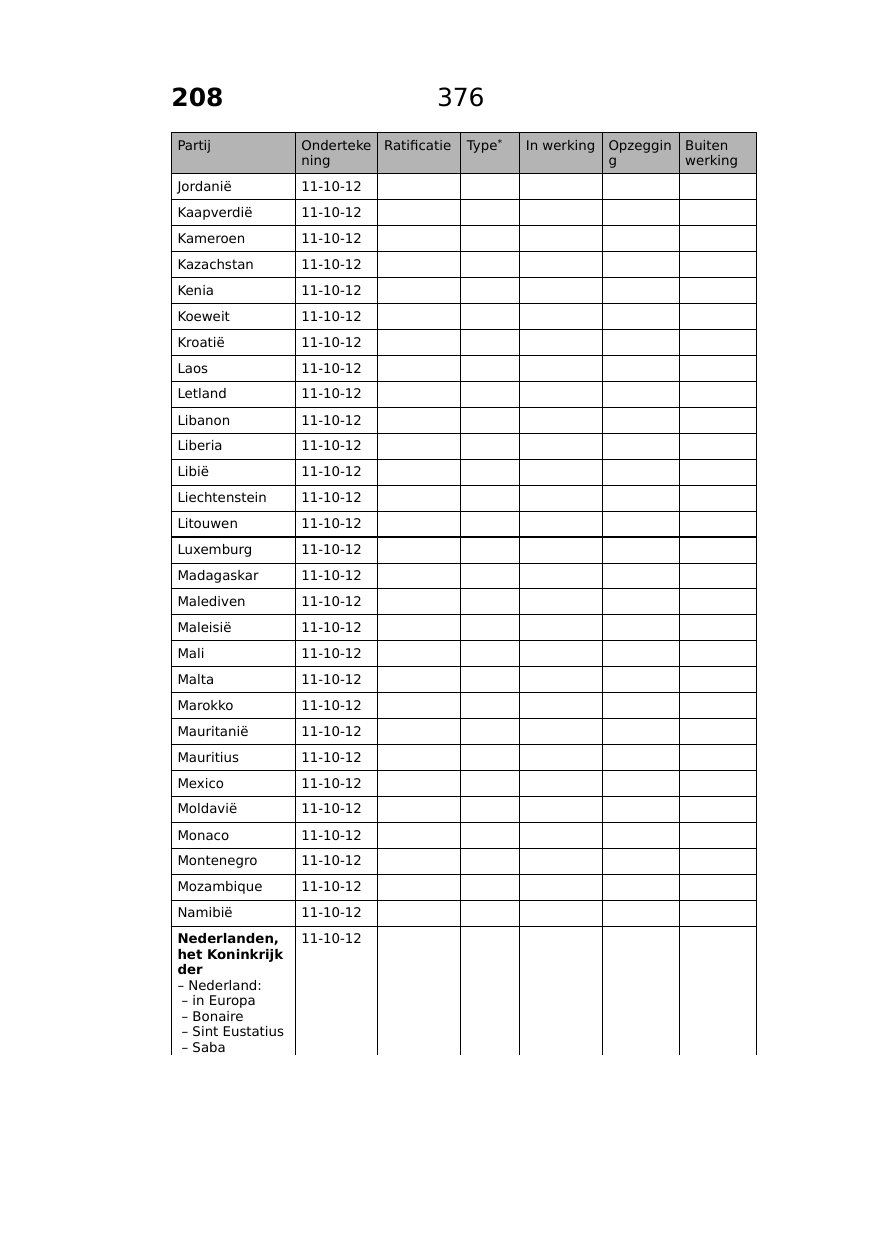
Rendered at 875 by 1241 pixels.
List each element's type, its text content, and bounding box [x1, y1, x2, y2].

table_cell Moldavië [172, 797, 295, 822]
table_cell [461, 615, 519, 640]
table_cell [603, 538, 679, 562]
table_cell [680, 226, 756, 251]
table_cell [603, 304, 679, 329]
table_cell Jordanië [172, 174, 295, 199]
table_cell [461, 356, 519, 381]
table_cell [603, 356, 679, 381]
table_cell [461, 460, 519, 484]
table_cell [378, 1024, 460, 1040]
table_cell 11-10-12 [296, 278, 377, 303]
table_cell [378, 408, 460, 433]
table_cell [603, 174, 679, 199]
table_cell [461, 486, 519, 511]
table_cell 11-10-12 [296, 382, 377, 407]
table_cell [603, 434, 679, 459]
table_cell [461, 1009, 519, 1024]
table_cell – Nederland: [172, 978, 295, 993]
table_cell [461, 200, 519, 225]
table_cell [680, 849, 756, 874]
table_cell 11-10-12 [296, 486, 377, 511]
table_cell 11-10-12 [296, 745, 377, 770]
table_cell [461, 641, 519, 666]
table_cell [603, 849, 679, 874]
table_cell [520, 901, 602, 926]
table_cell [378, 875, 460, 899]
table_cell [520, 641, 602, 666]
table_cell [680, 200, 756, 225]
table_cell 11-10-12 [296, 693, 377, 718]
table_cell [603, 875, 679, 899]
table_cell [603, 797, 679, 822]
table_cell [603, 460, 679, 484]
table_cell Liechtenstein [172, 486, 295, 511]
table_cell [378, 993, 460, 1009]
table_cell [461, 875, 519, 899]
table_cell [378, 538, 460, 562]
table_cell [680, 408, 756, 433]
table_cell [680, 993, 756, 1009]
table_cell [680, 356, 756, 381]
table_cell [461, 226, 519, 251]
table_cell [378, 667, 460, 692]
table_cell [378, 745, 460, 770]
table_header Partij [172, 133, 295, 173]
table_cell [520, 304, 602, 329]
table_cell [461, 978, 519, 993]
table_cell [680, 512, 756, 536]
table_cell [680, 538, 756, 562]
table_cell [520, 278, 602, 303]
table_cell [680, 745, 756, 770]
table_cell [520, 382, 602, 407]
table_cell [296, 1009, 377, 1024]
table_cell [378, 771, 460, 796]
table_cell [378, 901, 460, 926]
table_cell [680, 978, 756, 993]
table_cell [520, 693, 602, 718]
table_cell [461, 771, 519, 796]
table_cell 11-10-12 [296, 304, 377, 329]
table_cell [461, 823, 519, 848]
table_cell [461, 693, 519, 718]
table_cell [680, 330, 756, 355]
table_cell [680, 252, 756, 277]
table_cell [520, 667, 602, 692]
table_cell [520, 200, 602, 225]
table_cell [461, 849, 519, 874]
table_cell 11-10-12 [296, 875, 377, 899]
table_cell [680, 589, 756, 614]
table_cell [520, 564, 602, 588]
table_cell 11-10-12 [296, 641, 377, 666]
table_cell [680, 667, 756, 692]
table_cell 11-10-12 [296, 564, 377, 588]
table_cell [520, 330, 602, 355]
table_cell 11-10-12 [296, 174, 377, 199]
table_cell [520, 771, 602, 796]
table_cell [680, 564, 756, 588]
table_cell [680, 901, 756, 926]
table_cell [603, 512, 679, 536]
table_cell 11-10-12 [296, 434, 377, 459]
table_cell [520, 408, 602, 433]
table_cell [603, 252, 679, 277]
table_cell Kenia [172, 278, 295, 303]
table_header Type* [461, 133, 519, 173]
table_cell [603, 382, 679, 407]
table_cell [603, 1009, 679, 1024]
table_cell [520, 486, 602, 511]
table_cell [296, 978, 377, 993]
table_cell [680, 693, 756, 718]
table_cell [680, 174, 756, 199]
table_cell [680, 771, 756, 796]
table_cell [461, 927, 519, 978]
table_cell – in Europa [172, 993, 295, 1009]
table_cell [461, 901, 519, 926]
table_cell [520, 589, 602, 614]
table_cell [603, 1040, 679, 1055]
table_cell Maleisië [172, 615, 295, 640]
table_cell [680, 927, 756, 978]
table_cell 11-10-12 [296, 615, 377, 640]
table_cell [603, 745, 679, 770]
table_cell [603, 771, 679, 796]
table_cell [520, 615, 602, 640]
table_cell [461, 564, 519, 588]
table_cell [603, 330, 679, 355]
table_cell [680, 641, 756, 666]
table_cell [520, 978, 602, 993]
table_cell 11-10-12 [296, 330, 377, 355]
table_cell Malediven [172, 589, 295, 614]
table_cell [378, 460, 460, 484]
table_cell 11-10-12 [296, 200, 377, 225]
table_cell [680, 1024, 756, 1040]
table_cell [603, 901, 679, 926]
table_cell Libanon [172, 408, 295, 433]
table_cell [520, 460, 602, 484]
table_cell [461, 797, 519, 822]
table_cell [603, 615, 679, 640]
table_cell 11-10-12 [296, 226, 377, 251]
table_cell [603, 823, 679, 848]
table_cell [520, 538, 602, 562]
table_cell Koeweit [172, 304, 295, 329]
table_cell Kameroen [172, 226, 295, 251]
table_cell [603, 1024, 679, 1040]
table_cell Mauritanië [172, 719, 295, 744]
table_cell [461, 330, 519, 355]
table_cell [296, 993, 377, 1009]
table_cell [520, 1040, 602, 1055]
table_cell [680, 875, 756, 899]
table_cell [680, 1040, 756, 1055]
table_cell Mali [172, 641, 295, 666]
table_cell Madagaskar [172, 564, 295, 588]
table_cell [603, 927, 679, 978]
table_header Buiten werking [680, 133, 756, 173]
table_cell Nederlanden, het Koninkrijk der [172, 927, 295, 978]
table_cell [680, 278, 756, 303]
table_cell [520, 1009, 602, 1024]
table_cell [378, 615, 460, 640]
table_cell 11-10-12 [296, 408, 377, 433]
table_cell [680, 304, 756, 329]
table_cell [520, 226, 602, 251]
table_cell [603, 226, 679, 251]
table_cell [680, 615, 756, 640]
table_cell [520, 875, 602, 899]
table_cell [378, 849, 460, 874]
table_cell [461, 1040, 519, 1055]
table_cell [461, 719, 519, 744]
table_cell [603, 589, 679, 614]
table_cell [680, 434, 756, 459]
table_cell [603, 719, 679, 744]
table_cell [461, 1024, 519, 1040]
table_cell Malta [172, 667, 295, 692]
table_cell [520, 174, 602, 199]
table_cell [603, 993, 679, 1009]
table_cell [378, 226, 460, 251]
table_header Opzegging [603, 133, 679, 173]
table_cell [378, 641, 460, 666]
table_cell [461, 382, 519, 407]
table_cell 11-10-12 [296, 849, 377, 874]
table_cell [378, 719, 460, 744]
table_cell [378, 1040, 460, 1055]
table_cell [461, 512, 519, 536]
table_cell [520, 1024, 602, 1040]
table_cell Luxemburg [172, 538, 295, 562]
table_cell [520, 797, 602, 822]
table_cell [520, 993, 602, 1009]
table_cell [461, 745, 519, 770]
table_cell Montenegro [172, 849, 295, 874]
table_cell [461, 589, 519, 614]
table_cell [378, 304, 460, 329]
table_cell [378, 797, 460, 822]
table_cell [378, 1009, 460, 1024]
table_cell [378, 512, 460, 536]
table_cell [378, 693, 460, 718]
table_cell 11-10-12 [296, 667, 377, 692]
table_cell [461, 434, 519, 459]
table_cell [378, 252, 460, 277]
table_cell 11-10-12 [296, 512, 377, 536]
table_cell [603, 978, 679, 993]
table_cell [520, 823, 602, 848]
table_header Ondertekening [296, 133, 377, 173]
table_cell Kaapverdië [172, 200, 295, 225]
table_cell [378, 927, 460, 978]
table_cell [603, 486, 679, 511]
table_cell Marokko [172, 693, 295, 718]
table_cell [378, 278, 460, 303]
table_cell Mozambique [172, 875, 295, 899]
table_cell Litouwen [172, 512, 295, 536]
table_cell [680, 719, 756, 744]
table_cell [680, 823, 756, 848]
table_cell [296, 1040, 377, 1055]
table_cell [680, 797, 756, 822]
table_cell 11-10-12 [296, 823, 377, 848]
table_cell [603, 408, 679, 433]
table_cell [378, 564, 460, 588]
table_cell Monaco [172, 823, 295, 848]
table_cell [378, 978, 460, 993]
table_cell [680, 1009, 756, 1024]
table_cell [378, 382, 460, 407]
table_cell [603, 693, 679, 718]
table_cell Laos [172, 356, 295, 381]
table_cell [461, 174, 519, 199]
table_cell 11-10-12 [296, 797, 377, 822]
table_cell [603, 667, 679, 692]
table_cell Libië [172, 460, 295, 484]
table_cell [520, 849, 602, 874]
table_cell Kroatië [172, 330, 295, 355]
table_cell [603, 564, 679, 588]
table_cell [378, 174, 460, 199]
table_cell [378, 589, 460, 614]
table_cell [461, 252, 519, 277]
table_cell [603, 278, 679, 303]
table_cell Mexico [172, 771, 295, 796]
table_cell [378, 330, 460, 355]
table_cell 11-10-12 [296, 927, 377, 978]
table_cell [603, 641, 679, 666]
table_cell [461, 993, 519, 1009]
table_cell – Saba [172, 1040, 295, 1055]
table_cell 11-10-12 [296, 771, 377, 796]
table_cell Mauritius [172, 745, 295, 770]
table_cell [680, 382, 756, 407]
table_cell 11-10-12 [296, 589, 377, 614]
table_cell [680, 460, 756, 484]
table_cell [378, 356, 460, 381]
table_cell – Sint Eustatius [172, 1024, 295, 1040]
table_cell [520, 512, 602, 536]
table_cell 11-10-12 [296, 356, 377, 381]
table_cell [461, 538, 519, 562]
table_cell [461, 278, 519, 303]
table_cell [461, 304, 519, 329]
table_cell [520, 927, 602, 978]
table_header In werking [520, 133, 602, 173]
table_cell 11-10-12 [296, 460, 377, 484]
table_cell Namibië [172, 901, 295, 926]
table_cell [520, 434, 602, 459]
table_cell [378, 434, 460, 459]
table_cell [461, 408, 519, 433]
table_cell Liberia [172, 434, 295, 459]
table_cell 11-10-12 [296, 252, 377, 277]
table_cell [296, 1024, 377, 1040]
table_cell [520, 356, 602, 381]
table_cell 11-10-12 [296, 901, 377, 926]
table_cell 11-10-12 [296, 538, 377, 562]
table_cell Letland [172, 382, 295, 407]
table_cell [680, 486, 756, 511]
table_cell [520, 745, 602, 770]
table_cell – Bonaire [172, 1009, 295, 1024]
table_cell [378, 823, 460, 848]
table_cell [603, 200, 679, 225]
table_cell [378, 200, 460, 225]
table_cell [520, 719, 602, 744]
table_cell [461, 667, 519, 692]
table_cell 11-10-12 [296, 719, 377, 744]
table_cell [520, 252, 602, 277]
table_cell [378, 486, 460, 511]
table_header Ratificatie [378, 133, 460, 173]
table_cell Kazachstan [172, 252, 295, 277]
